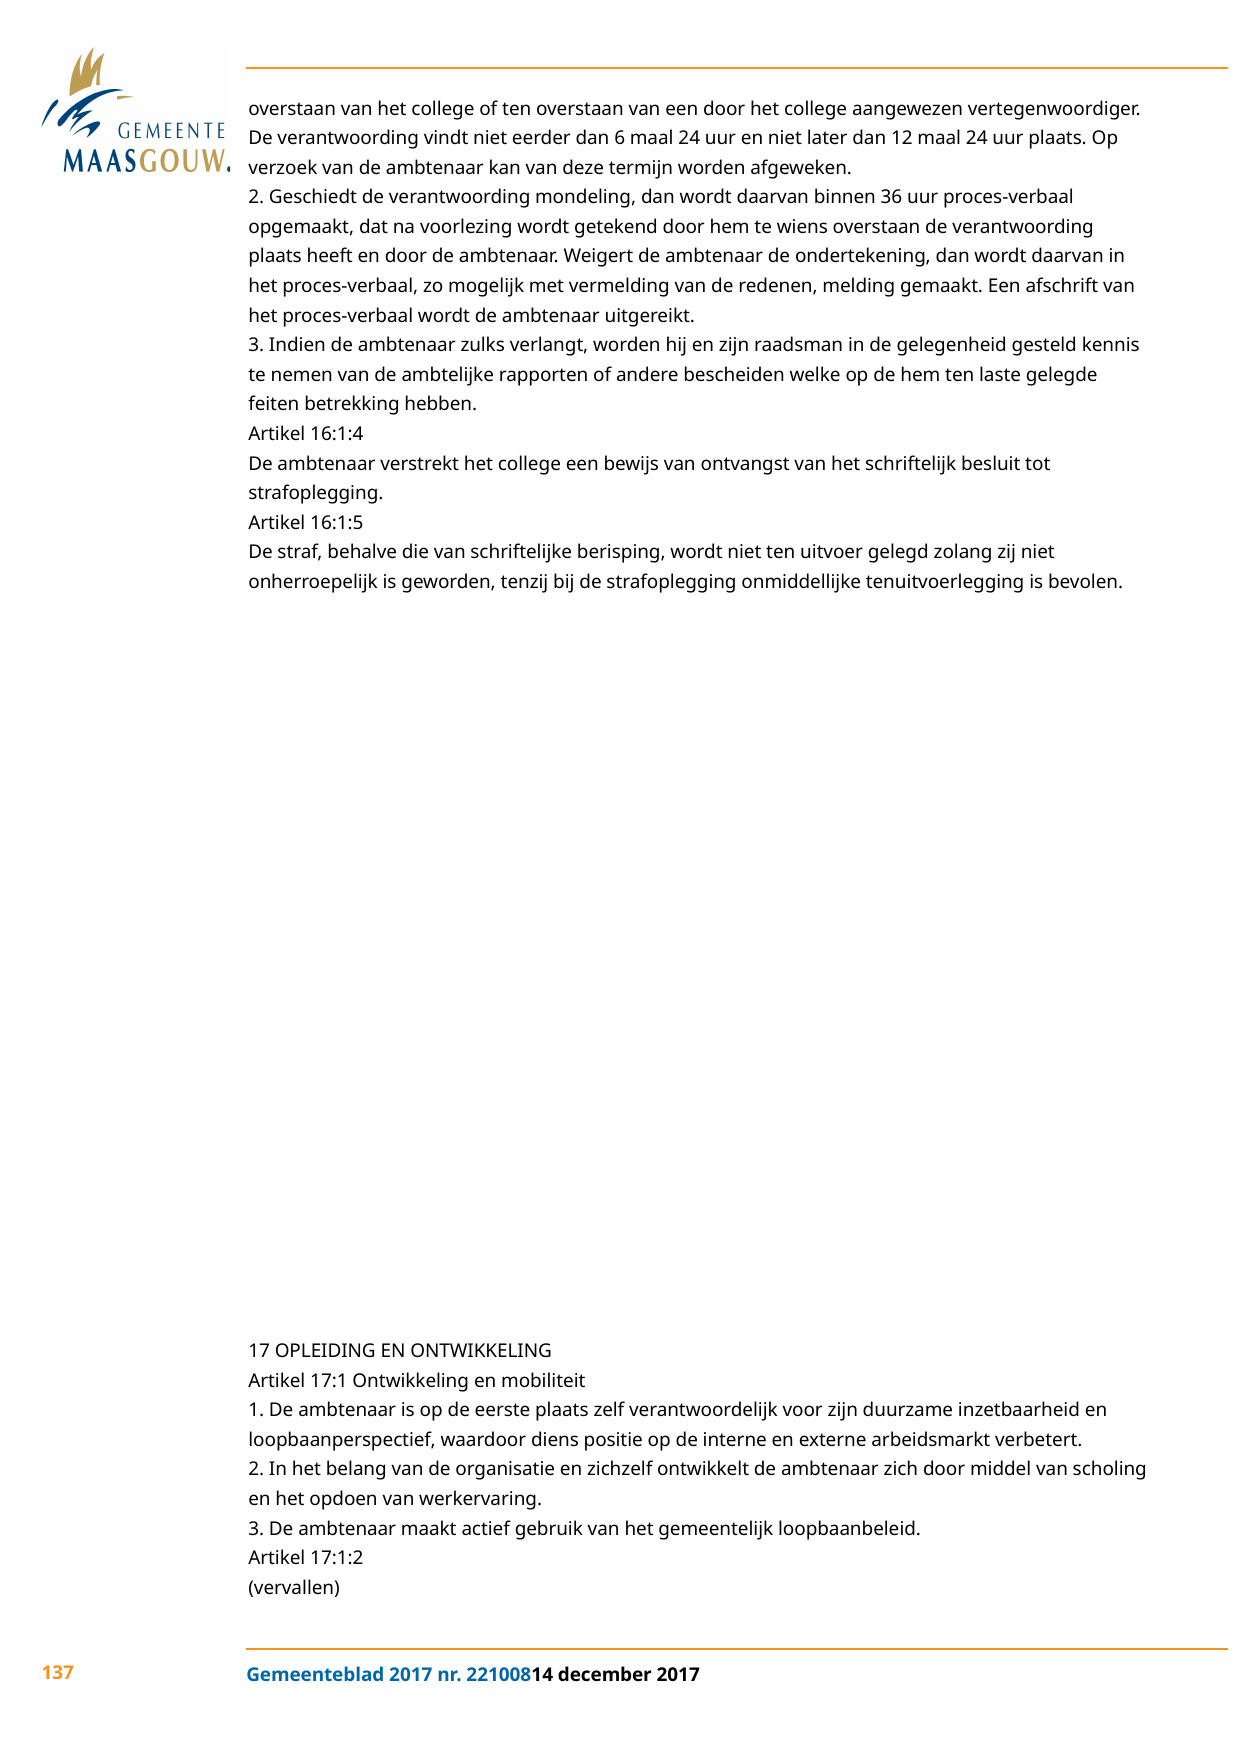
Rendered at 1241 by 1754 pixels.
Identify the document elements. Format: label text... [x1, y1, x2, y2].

text 3. Indien de ambtenaar zulks verlangt, worden hij en zijn raadsman in de gelegenheid gesteld kennis te nemen van de ambtelijke rapporten of andere bescheiden welke op de hem ten laste gelegde feiten betrekking hebben. [248, 331, 1152, 416]
text 1. De ambtenaar is op de eerste plaats zelf verantwoordelijk voor zijn duurzame inzetbaarheid en loopbaanperspectief, waardoor diens positie op de interne en externe arbeidsmarkt verbetert. [248, 1396, 1152, 1452]
text Artikel 16:1:4 [248, 420, 1152, 446]
text 2. In het belang van de organisatie en zichzelf ontwikkelt de ambtenaar zich door middel van scholing en het opdoen van werkervaring. [248, 1456, 1152, 1511]
text 2. Geschiedt de verantwoording mondeling, dan wordt daarvan binnen 36 uur proces-verbaal opgemaakt, dat na voorlezing wordt getekend door hem te wiens overstaan de verantwoording plaats heeft en door de ambtenaar. Weigert de ambtenaar de ondertekening, dan wordt daarvan in het proces-verbaal, zo mogelijk met vermelding van de redenen, melding gemaakt. Een afschrift van het proces-verbaal wordt de ambtenaar uitgereikt. [248, 183, 1152, 328]
text Artikel 17:1 Ontwikkeling en mobiliteit [248, 1367, 1152, 1393]
text (vervallen) [248, 1574, 1152, 1600]
text Artikel 16:1:5 [248, 509, 1152, 535]
picture [41, 47, 231, 172]
text De ambtenaar verstrekt het college een bewijs van ontvangst van het schriftelijk besluit tot strafoplegging. [248, 450, 1152, 505]
text overstaan van het college of ten overstaan van een door het college aangewezen vertegenwoordiger. De verantwoording vindt niet eerder dan 6 maal 24 uur en niet later dan 12 maal 24 uur plaats. Op verzoek van de ambtenaar kan van deze termijn worden afgeweken. [248, 95, 1152, 180]
text 3. De ambtenaar maakt actief gebruik van het gemeentelijk loopbaanbeleid. [248, 1515, 1152, 1541]
text De straf, behalve die van schriftelijke berisping, wordt niet ten uitvoer gelegd zolang zij niet onherroepelijk is geworden, tenzij bij de strafoplegging onmiddellijke tenuitvoerlegging is bevolen. [248, 538, 1152, 594]
text Artikel 17:1:2 [248, 1544, 1152, 1570]
text 17 OPLEIDING EN ONTWIKKELING [248, 1337, 1152, 1363]
